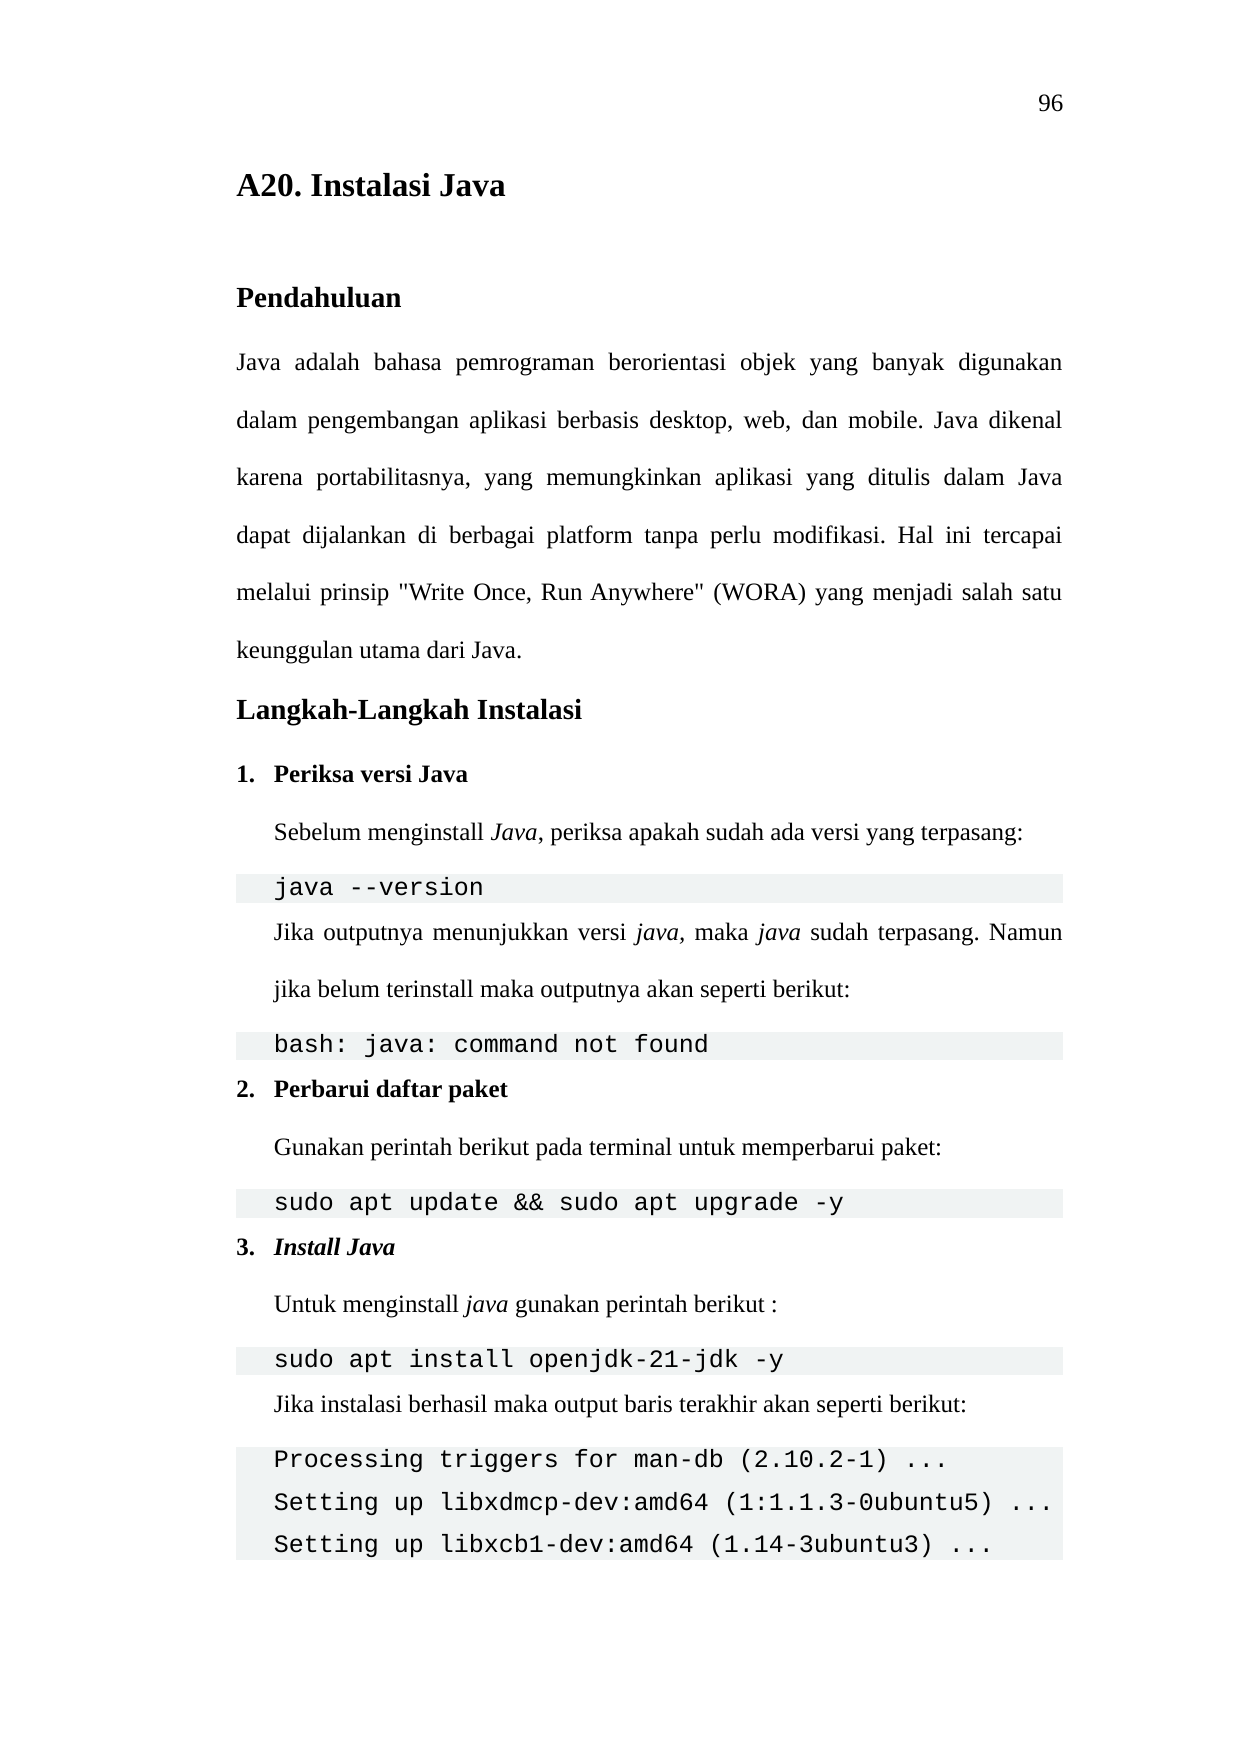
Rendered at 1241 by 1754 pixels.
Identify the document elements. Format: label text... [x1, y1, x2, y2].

text Pendahuluan [236, 280, 1063, 314]
list Periksa versi Java [236, 759, 1063, 788]
list Perbarui daftar paket [236, 1074, 1063, 1103]
text Java adalah bahasa pemrograman berorientasi objek yang banyak digunakan dalam pengembangan aplikasi berbasis desktop, web, dan mobile. Java dikenal karena portabilitasnya, yang memungkinkan aplikasi yang ditulis dalam Java dapat dijalankan di berbagai platform tanpa perlu modifikasi. Hal ini tercapai melalui prinsip "Write Once, Run Anywhere" (WORA) yang menjadi salah satu keunggulan utama dari Java. [236, 347, 1063, 664]
list Install Java [236, 1232, 1063, 1261]
list Jika instalasi berhasil maka output baris terakhir akan seperti berikut: [236, 1389, 1063, 1418]
list Untuk menginstall java gunakan perintah berikut : [236, 1289, 1063, 1318]
list Jika outputnya menunjukkan versi java, maka java sudah terpasang. Namun jika belum terinstall maka outputnya akan seperti berikut: [236, 917, 1063, 1003]
list Setting up libxdmcp-dev:amd64 (1:1.1.3-0ubuntu5) ... [236, 1489, 1063, 1518]
list Gunakan perintah berikut pada terminal untuk memperbarui paket: [236, 1132, 1063, 1161]
list java --version [236, 874, 1063, 903]
list sudo apt update && sudo apt upgrade -y [236, 1189, 1063, 1218]
list Setting up libxcb1-dev:amd64 (1.14-3ubuntu3) ... [236, 1532, 1063, 1560]
list bash: java: command not found [236, 1032, 1063, 1060]
list sudo apt install openjdk-21-jdk -y [236, 1347, 1063, 1375]
list Sebelum menginstall Java, periksa apakah sudah ada versi yang terpasang: [236, 817, 1063, 846]
list Processing triggers for man-db (2.10.2-1) ... [236, 1447, 1063, 1475]
text A20. Instalasi Java [236, 165, 1063, 204]
text Langkah-Langkah Instalasi [236, 692, 1063, 726]
